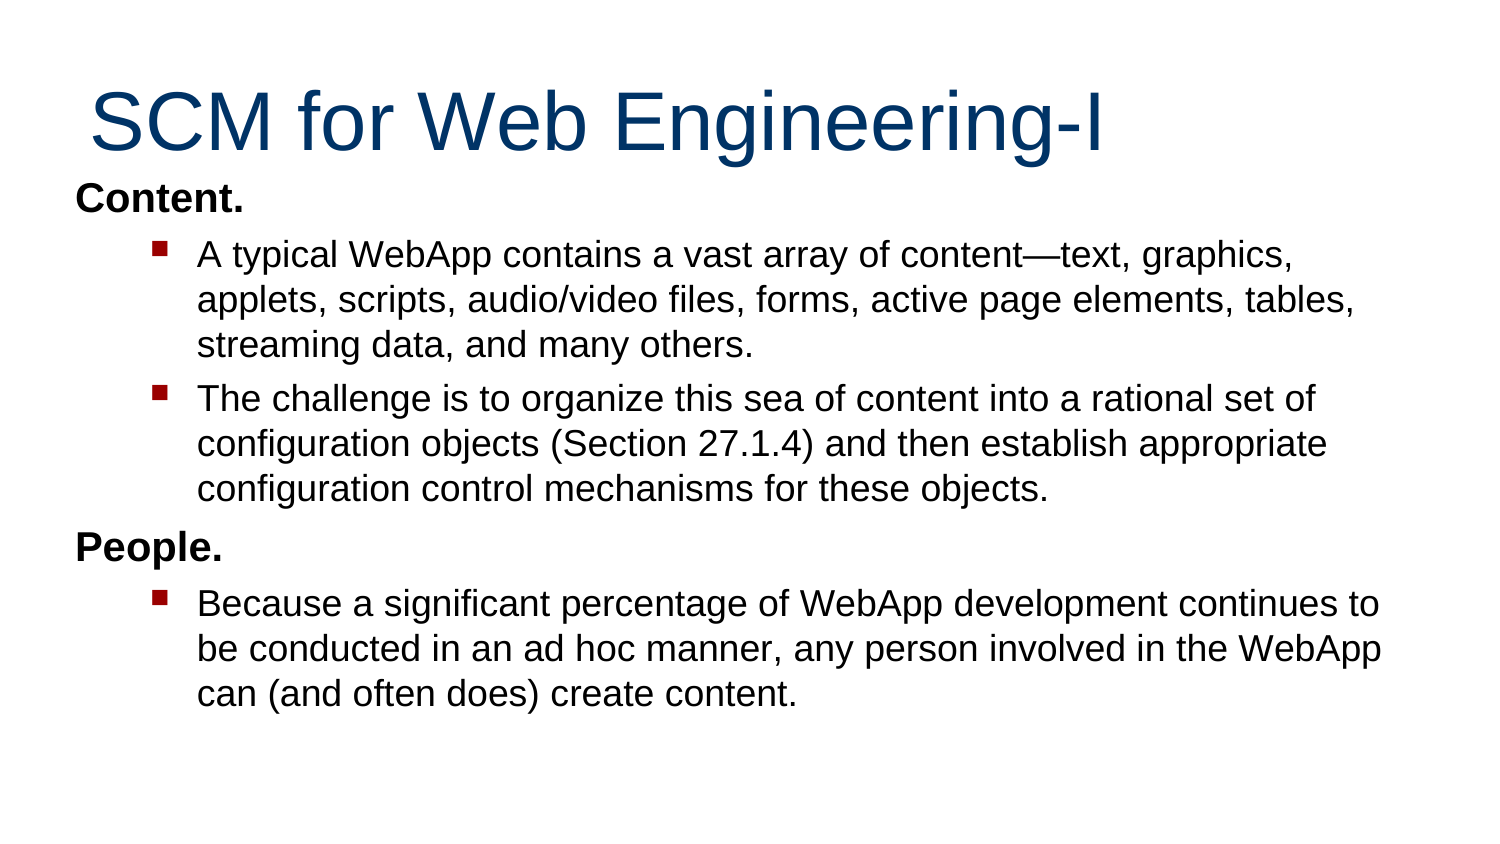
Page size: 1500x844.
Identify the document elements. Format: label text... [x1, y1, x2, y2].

subtitle Content. A typical WebApp contains a vast array of content—text, graphics, applets, scripts, audio/video files, forms, active page elements, tables, streaming data, and many others. The challenge is to organize this sea of content into a rational set of configuration objects (Section 27.1.4) and then establish appropriate configuration control mechanisms for these objects. People. Because a significant percentage of WebApp development continues to be conducted in an ad hoc manner, any person involved in the WebApp can (and often does) create content. [75, 170, 1425, 714]
title SCM for Web Engineering-I [75, 33, 1425, 170]
